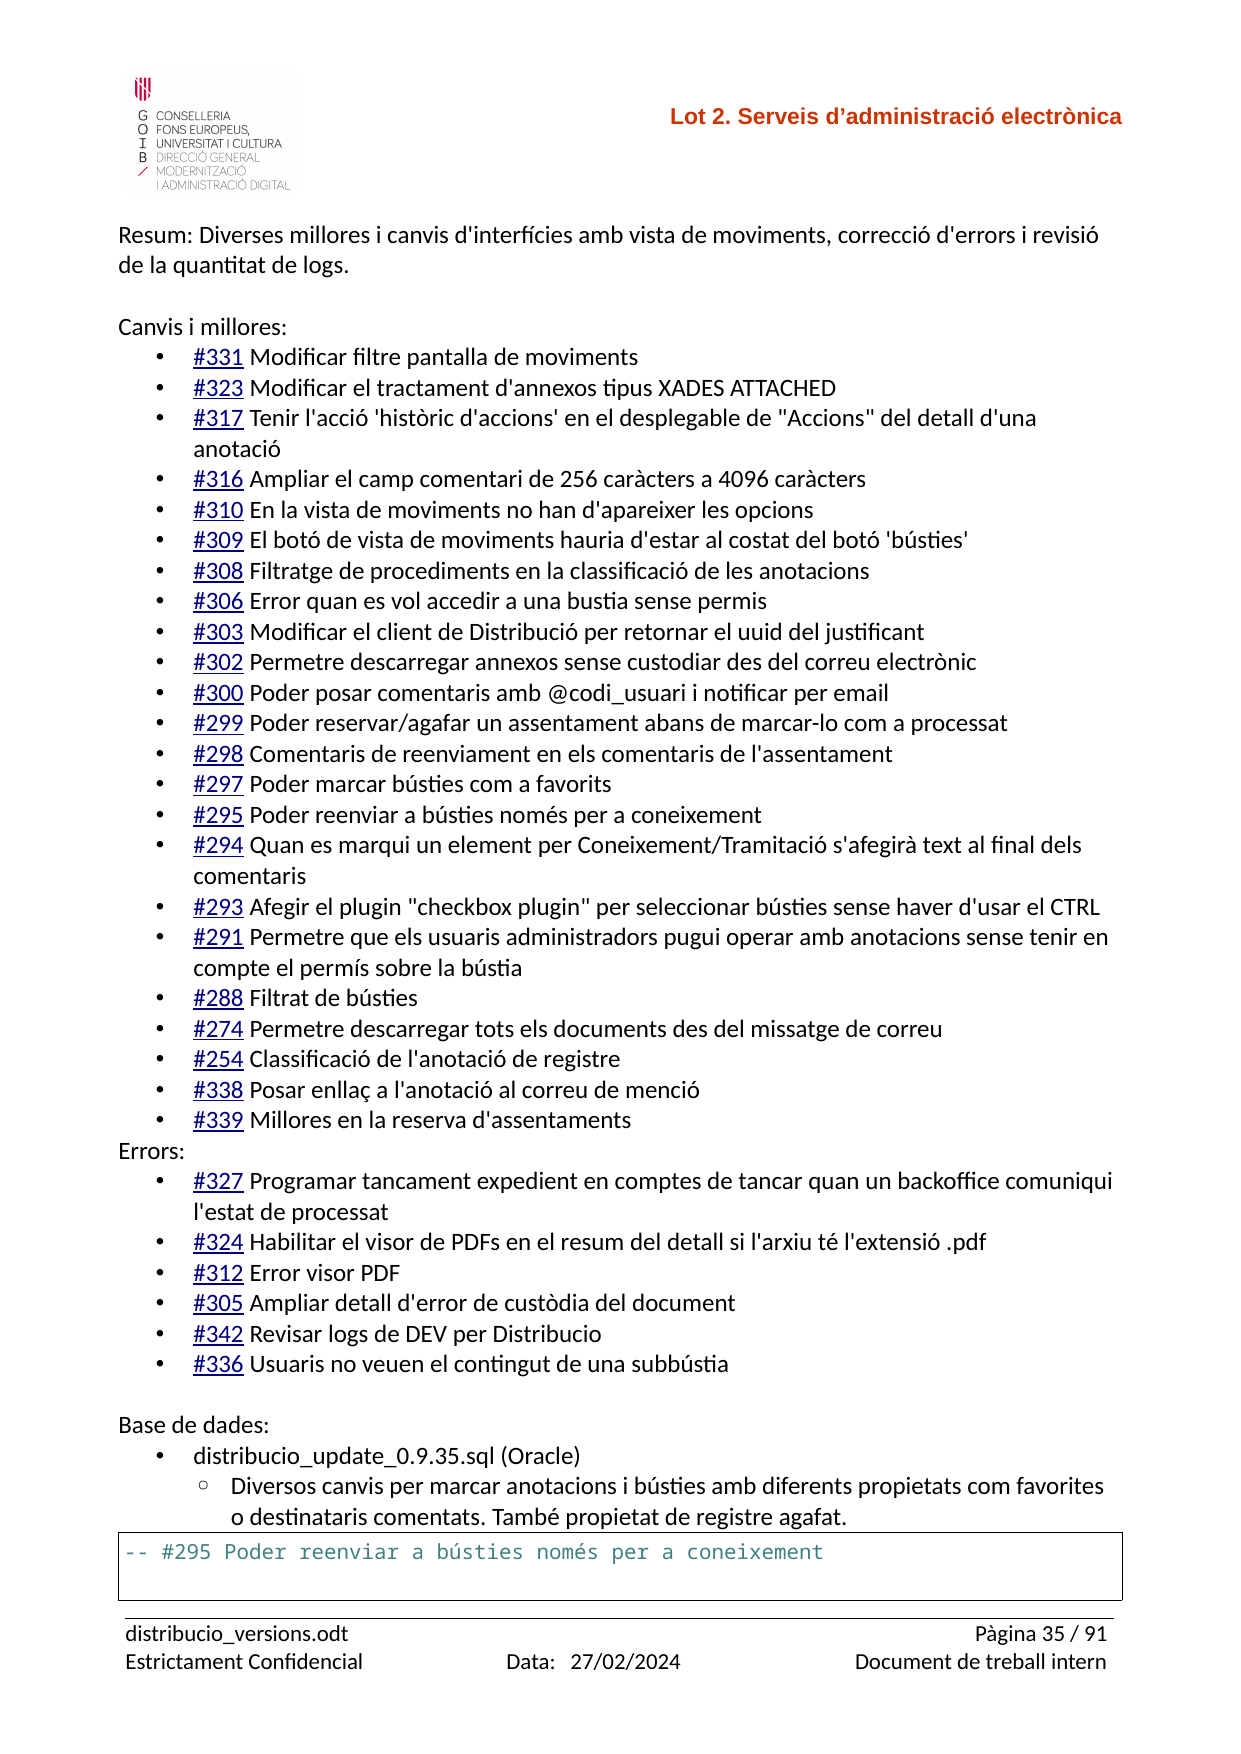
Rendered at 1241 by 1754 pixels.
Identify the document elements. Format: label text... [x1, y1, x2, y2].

list #316 Ampliar el camp comentari de 256 caràcters a 4096 caràcters [156, 463, 1122, 494]
list #291 Permetre que els usuaris administradors pugui operar amb anotacions sense tenir en compte el permís sobre la bústia [156, 921, 1122, 982]
list #338 Posar enllaç a l'anotació al correu de menció [156, 1074, 1122, 1104]
list #302 Permetre descarregar annexos sense custodiar des del correu electrònic [156, 646, 1122, 677]
list #342 Revisar logs de DEV per Distribucio [156, 1318, 1122, 1348]
list #300 Poder posar comentaris amb @codi_usuari i notificar per email [156, 677, 1122, 707]
list #298 Comentaris de reenviament en els comentaris de l'assentament [156, 738, 1122, 768]
list #339 Millores en la reserva d'assentaments [156, 1104, 1122, 1135]
list #254 Classificació de l'anotació de registre [156, 1043, 1122, 1074]
list #274 Permetre descarregar tots els documents des del missatge de correu [156, 1013, 1122, 1043]
text Base de dades: [118, 1409, 1122, 1440]
text Canvis i millores: [118, 311, 1122, 341]
list #310 En la vista de moviments no han d'apareixer les opcions [156, 494, 1122, 524]
list Diversos canvis per marcar anotacions i bústies amb diferents propietats com favorites o destinataris comentats. També propietat de registre agafat. [193, 1471, 1122, 1532]
list #308 Filtratge de procediments en la classificació de les anotacions [156, 555, 1122, 585]
list #294 Quan es marqui un element per Coneixement/Tramitació s'afegirà text al final dels comentaris [156, 829, 1122, 891]
text Errors: [118, 1135, 1122, 1165]
list #293 Afegir el plugin "checkbox plugin" per seleccionar bústies sense haver d'usar el CTRL [156, 891, 1122, 921]
list #297 Poder marcar bústies com a favorits [156, 768, 1122, 799]
list #305 Ampliar detall d'error de custòdia del document [156, 1287, 1122, 1318]
table_header -- #295 Poder reenviar a bústies només per a coneixement [119, 1533, 1122, 1600]
list #303 Modificar el client de Distribució per retornar el uuid del justificant [156, 616, 1122, 646]
list #312 Error visor PDF [156, 1257, 1122, 1287]
list #295 Poder reenviar a bústies només per a coneixement [156, 799, 1122, 829]
list distribucio_update_0.9.35.sql (Oracle) [156, 1440, 1122, 1471]
text Resum: Diverses millores i canvis d'interfícies amb vista de moviments, correcció d'errors i revisió de la quantitat de logs. [118, 219, 1122, 280]
list #299 Poder reservar/agafar un assentament abans de marcar-lo com a processat [156, 707, 1122, 738]
list #331 Modificar filtre pantalla de moviments [156, 341, 1122, 372]
list #336 Usuaris no veuen el contingut de una subbústia [156, 1348, 1122, 1379]
list #306 Error quan es vol accedir a una bustia sense permis [156, 585, 1122, 616]
picture [126, 70, 299, 197]
list #323 Modificar el tractament d'annexos tipus XADES ATTACHED [156, 372, 1122, 402]
list #327 Programar tancament expedient en comptes de tancar quan un backoffice comuniqui l'estat de processat [156, 1165, 1122, 1226]
list #317 Tenir l'acció 'històric d'accions' en el desplegable de "Accions" del detall d'una anotació [156, 402, 1122, 463]
list #288 Filtrat de bústies [156, 982, 1122, 1013]
list #324 Habilitar el visor de PDFs en el resum del detall si l'arxiu té l'extensió .pdf [156, 1226, 1122, 1257]
list #309 El botó de vista de moviments hauria d'estar al costat del botó 'bústies' [156, 524, 1122, 555]
